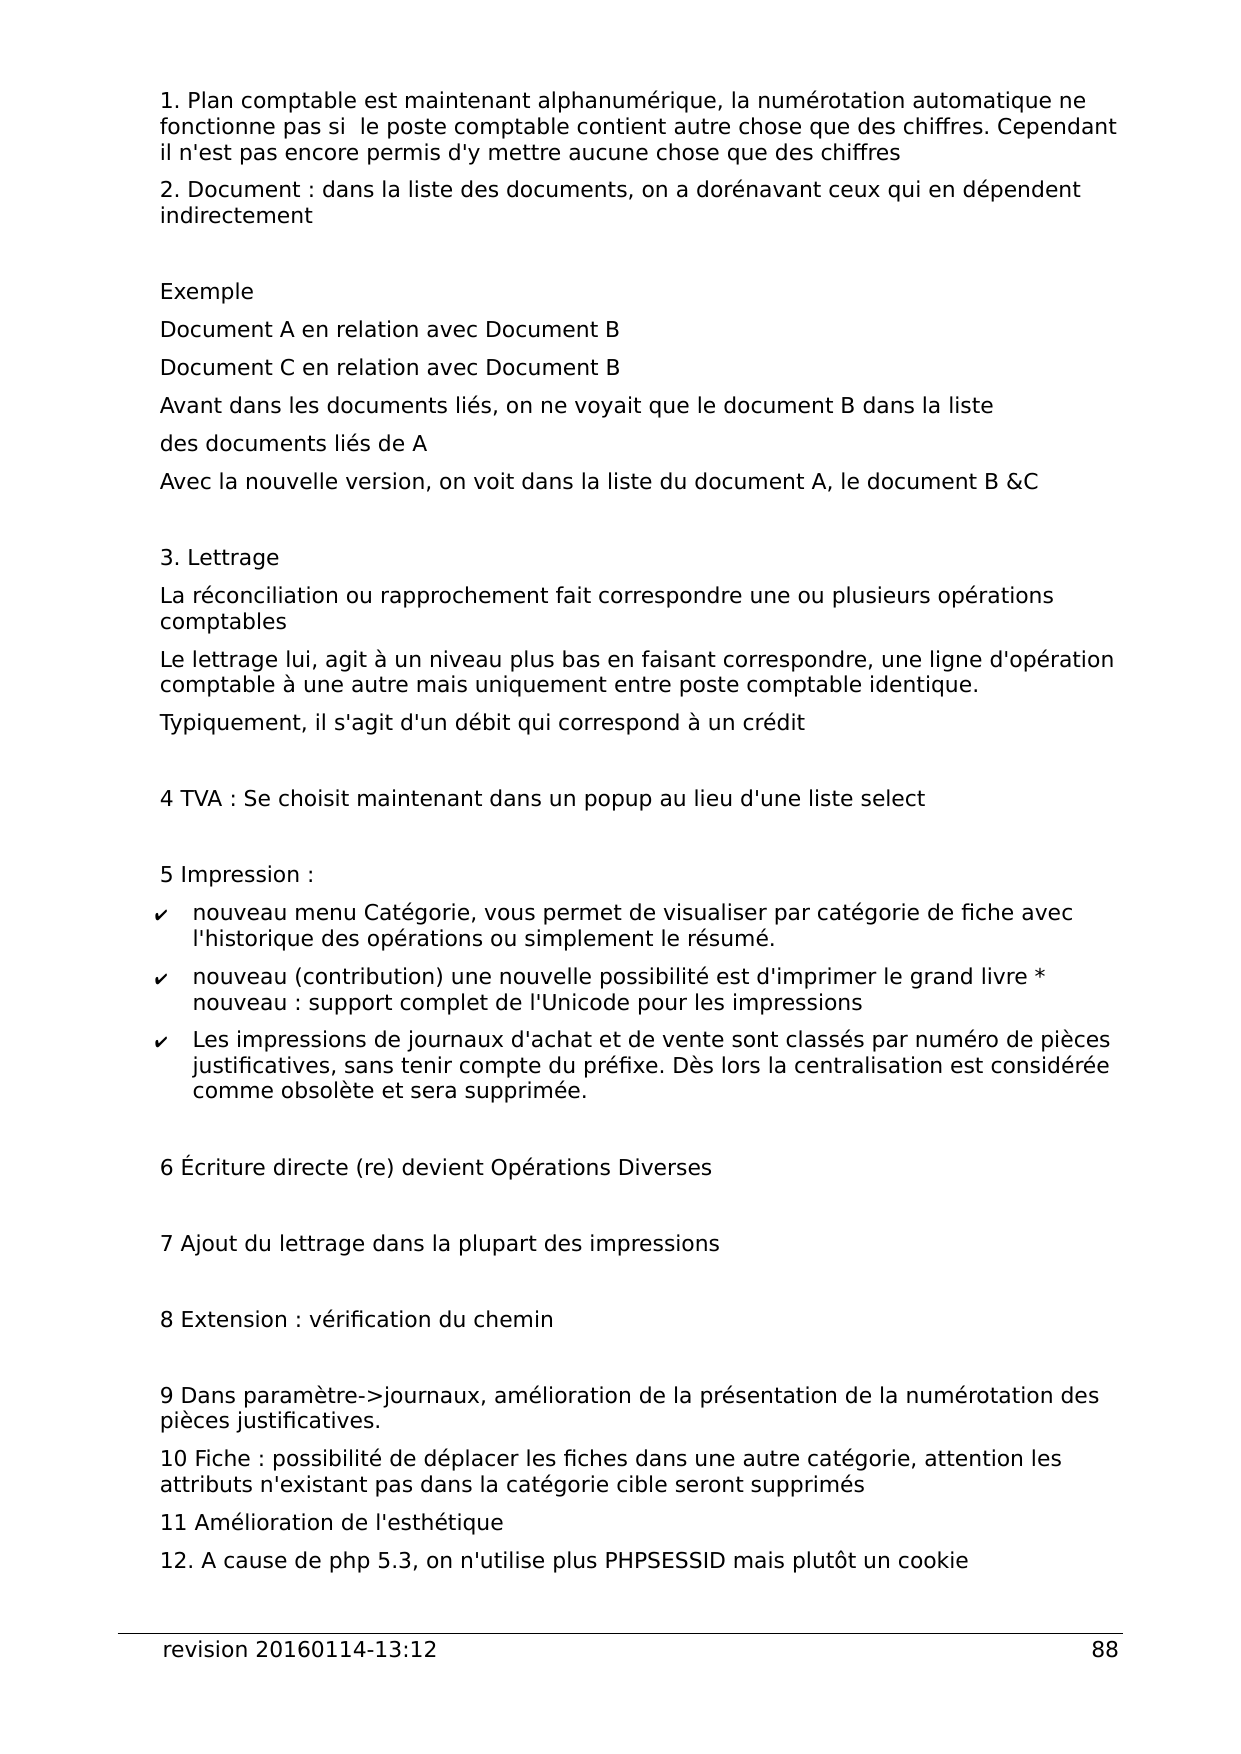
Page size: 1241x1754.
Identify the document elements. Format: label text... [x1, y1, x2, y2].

text 12. A cause de php 5.3, on n'utilise plus PHPSESSID mais plutôt un cookie [159, 1548, 1123, 1573]
text 8 Extension : vérification du chemin [159, 1307, 1123, 1332]
text 4 TVA : Se choisit maintenant dans un popup au lieu d'une liste select [159, 786, 1123, 812]
text 3. Lettrage [159, 545, 1123, 571]
text 2. Document : dans la liste des documents, on a dorénavant ceux qui en dépendent indirectement [159, 178, 1123, 229]
text Exemple [159, 279, 1123, 305]
text 1. Plan comptable est maintenant alphanumérique, la numérotation automatique ne fonctionne pas si le poste comptable contient autre chose que des chiffres. Cependant il n'est pas encore permis d'y mettre aucune chose que des chiffres [159, 88, 1123, 165]
text Typiquement, il s'agit d'un débit qui correspond à un crédit [159, 710, 1123, 736]
list nouveau menu Catégorie, vous permet de visualiser par catégorie de fiche avec l'historique des opérations ou simplement le résumé. [155, 901, 1123, 952]
text Document A en relation avec Document B [159, 317, 1123, 343]
text 10 Fiche : possibilité de déplacer les fiches dans une autre catégorie, attention les attributs n'existant pas dans la catégorie cible seront supprimés [159, 1446, 1123, 1497]
text des documents liés de A [159, 431, 1123, 457]
text 9 Dans paramètre->journaux, amélioration de la présentation de la numérotation des pièces justificatives. [159, 1383, 1123, 1434]
text Le lettrage lui, agit à un niveau plus bas en faisant correspondre, une ligne d'opération comptable à une autre mais uniquement entre poste comptable identique. [159, 647, 1123, 698]
text Avant dans les documents liés, on ne voyait que le document B dans la liste [159, 393, 1123, 419]
text Avec la nouvelle version, on voit dans la liste du document A, le document B &C [159, 469, 1123, 495]
text 7 Ajout du lettrage dans la plupart des impressions [159, 1231, 1123, 1256]
text La réconciliation ou rapprochement fait correspondre une ou plusieurs opérations comptables [159, 583, 1123, 634]
text 5 Impression : [159, 862, 1123, 888]
list Les impressions de journaux d'achat et de vente sont classés par numéro de pièces justificatives, sans tenir compte du préfixe. Dès lors la centralisation est considérée comme obsolète et sera supprimée. [155, 1028, 1123, 1104]
text 11 Amélioration de l'esthétique [159, 1510, 1123, 1535]
text Document C en relation avec Document B [159, 355, 1123, 381]
text 6 Écriture directe (re) devient Opérations Diverses [159, 1155, 1123, 1180]
list nouveau (contribution) une nouvelle possibilité est d'imprimer le grand livre * nouveau : support complet de l'Unicode pour les impressions [155, 964, 1123, 1015]
